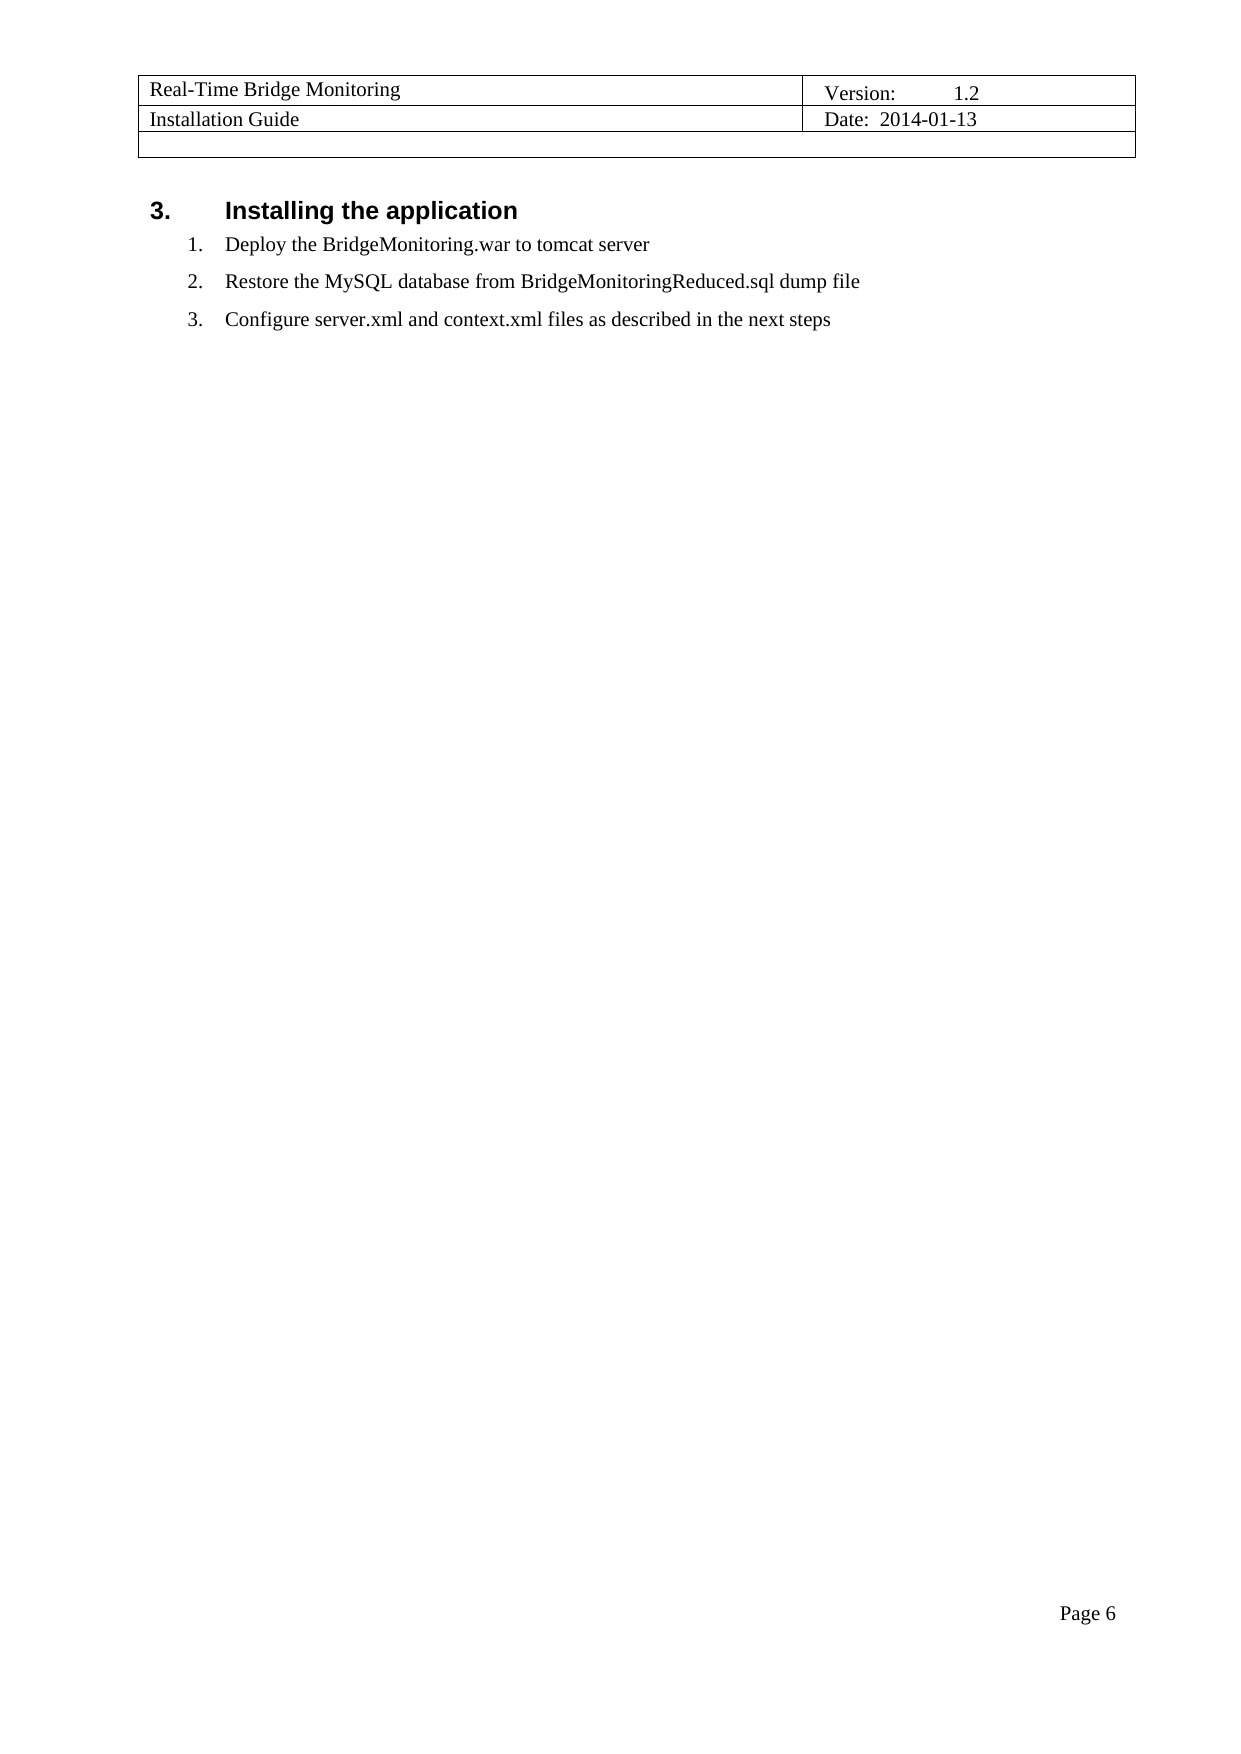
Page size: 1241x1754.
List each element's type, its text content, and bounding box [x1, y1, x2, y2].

list Restore the MySQL database from BridgeMonitoringReduced.sql dump file [187, 268, 1090, 293]
list Deploy the BridgeMonitoring.war to tomcat server [187, 231, 1090, 256]
list Configure server.xml and context.xml files as described in the next steps [187, 306, 1090, 331]
subtitle Installing the application [150, 196, 1090, 224]
